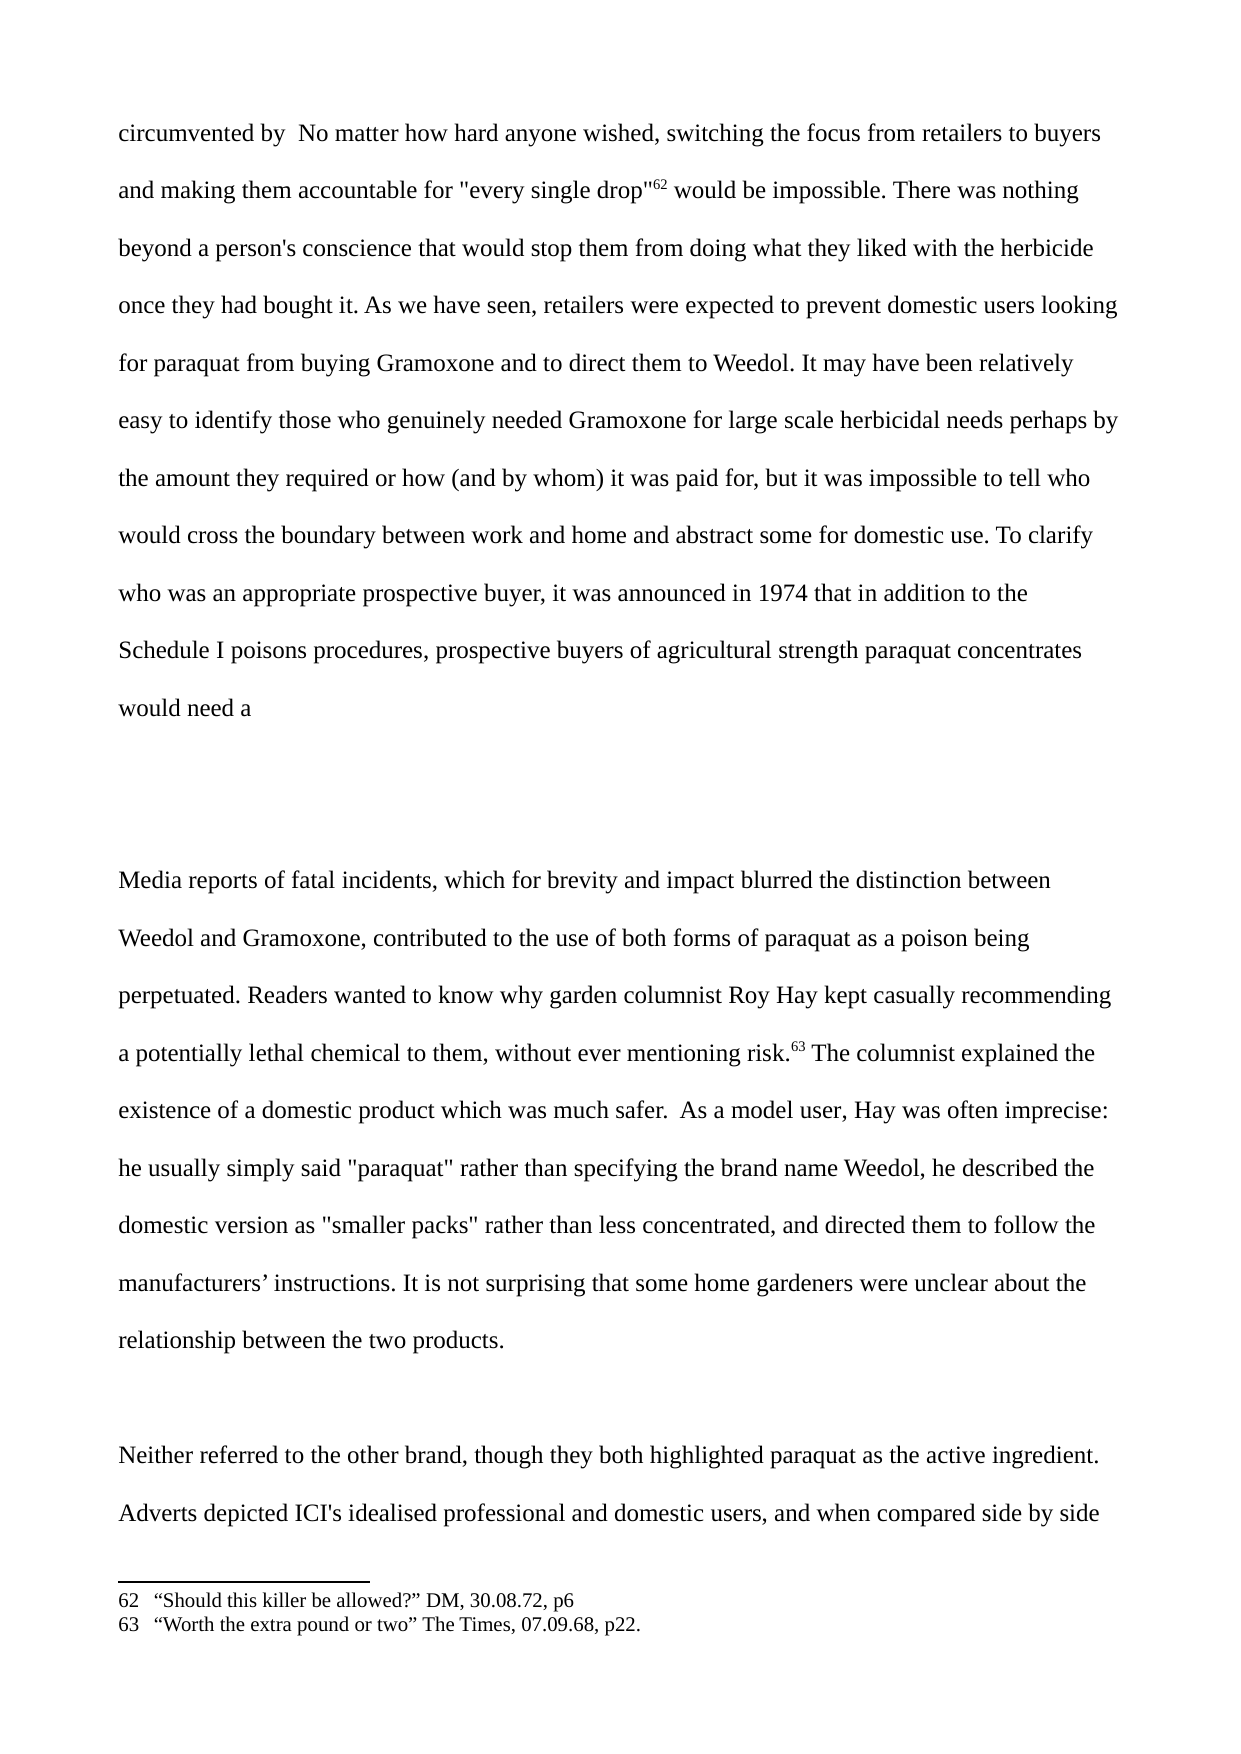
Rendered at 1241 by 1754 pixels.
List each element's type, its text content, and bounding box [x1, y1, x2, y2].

text “Should this killer be allowed?” DM, 30.08.72, p6 [118, 1588, 1122, 1612]
text Media reports of fatal incidents, which for brevity and impact blurred the distinction between Weedol and Gramoxone, contributed to the use of both forms of paraquat as a poison being perpetuated. Readers wanted to know why garden columnist Roy Hay kept casually recommending a potentially lethal chemical to them, without ever mentioning risk. The columnist explained the existence of a domestic product which was much safer. As a model user, Hay was often imprecise: he usually simply said "paraquat" rather than specifying the brand name Weedol, he described the domestic version as "smaller packs" rather than less concentrated, and directed them to follow the manufacturers’ instructions. It is not surprising that some home gardeners were unclear about the relationship between the two products. [118, 866, 1122, 1354]
text “Worth the extra pound or two” The Times, 07.09.68, p22. [118, 1612, 1122, 1636]
text circumvented by No matter how hard anyone wished, switching the focus from retailers to buyers and making them accountable for "every single drop" would be impossible. There was nothing beyond a person's conscience that would stop them from doing what they liked with the herbicide once they had bought it. As we have seen, retailers were expected to prevent domestic users looking for paraquat from buying Gramoxone and to direct them to Weedol. It may have been relatively easy to identify those who genuinely needed Gramoxone for large scale herbicidal needs perhaps by the amount they required or how (and by whom) it was paid for, but it was impossible to tell who would cross the boundary between work and home and abstract some for domestic use. To clarify who was an appropriate prospective buyer, it was announced in 1974 that in addition to the Schedule I poisons procedures, prospective buyers of agricultural strength paraquat concentrates would need a [118, 118, 1122, 722]
text Neither referred to the other brand, though they both highlighted paraquat as the active ingredient. Adverts depicted ICI's idealised professional and domestic users, and when compared side by side [118, 1441, 1122, 1527]
